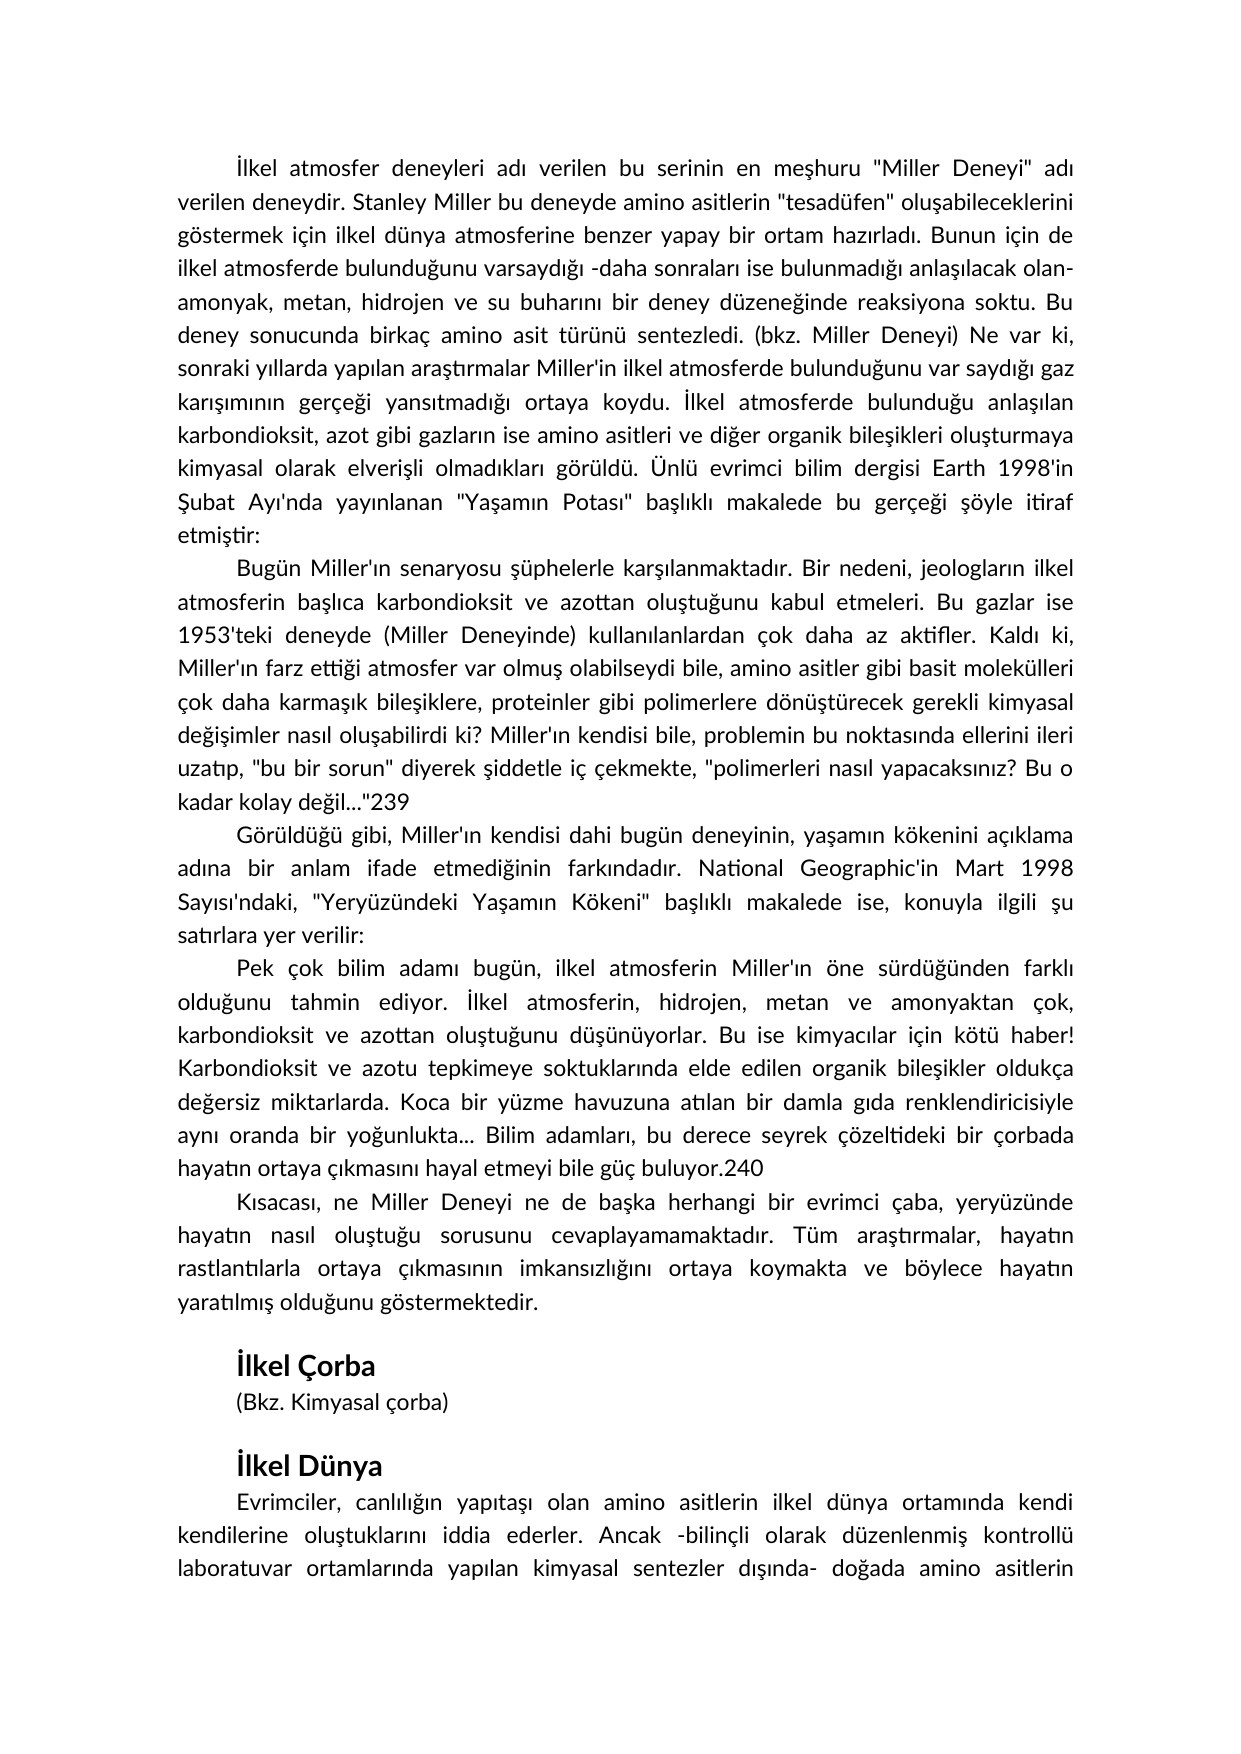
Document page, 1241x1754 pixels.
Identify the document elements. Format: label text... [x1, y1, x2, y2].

text İlkel atmosfer deneyleri adı verilen bu serinin en meşhuru "Miller Deneyi" adı verilen deneydir. Stanley Miller bu deneyde amino asitlerin "tesadüfen" oluşabileceklerini göstermek için ilkel dünya atmosferine benzer yapay bir ortam hazırladı. Bunun için de ilkel atmosferde bulunduğunu varsaydığı -daha sonraları ise bulunmadığı anlaşılacak olan- amonyak, metan, hidrojen ve su buharını bir deney düzeneğinde reaksiyona soktu. Bu deney sonucunda birkaç amino asit türünü sentezledi. (bkz. Miller Deneyi) Ne var ki, sonraki yıllarda yapılan araştırmalar Miller'in ilkel atmosferde bulunduğunu var saydığı gaz karışımının gerçeği yansıtmadığı ortaya koydu. İlkel atmosferde bulunduğu anlaşılan karbondioksit, azot gibi gazların ise amino asitleri ve diğer organik bileşikleri oluşturmaya kimyasal olarak elverişli olmadıkları görüldü. Ünlü evrimci bilim dergisi Earth 1998'in Şubat Ayı'nda yayınlanan "Yaşamın Potası" başlıklı makalede bu gerçeği şöyle itiraf etmiştir: [177, 150, 1075, 550]
subtitle İlkel Çorba [177, 1350, 1075, 1383]
text Bugün Miller'ın senaryosu şüphelerle karşılanmaktadır. Bir nedeni, jeologların ilkel atmosferin başlıca karbondioksit ve azottan oluştuğunu kabul etmeleri. Bu gazlar ise 1953'teki deneyde (Miller Deneyinde) kullanılanlardan çok daha az aktifler. Kaldı ki, Miller'ın farz ettiği atmosfer var olmuş olabilseydi bile, amino asitler gibi basit molekülleri çok daha karmaşık bileşiklere, proteinler gibi polimerlere dönüştürecek gerekli kimyasal değişimler nasıl oluşabilirdi ki? Miller'ın kendisi bile, problemin bu noktasında ellerini ileri uzatıp, "bu bir sorun" diyerek şiddetle iç çekmekte, "polimerleri nasıl yapacaksınız? Bu o kadar kolay değil..."239 [177, 550, 1075, 817]
text Pek çok bilim adamı bugün, ilkel atmosferin Miller'ın öne sürdüğünden farklı olduğunu tahmin ediyor. İlkel atmosferin, hidrojen, metan ve amonyaktan çok, karbondioksit ve azottan oluştuğunu düşünüyorlar. Bu ise kimyacılar için kötü haber! Karbondioksit ve azotu tepkimeye soktuklarında elde edilen organik bileşikler oldukça değersiz miktarlarda. Koca bir yüzme havuzuna atılan bir damla gıda renklendiricisiyle aynı oranda bir yoğunlukta... Bilim adamları, bu derece seyrek çözeltideki bir çorbada hayatın ortaya çıkmasını hayal etmeyi bile güç buluyor.240 [177, 950, 1075, 1183]
text Kısacası, ne Miller Deneyi ne de başka herhangi bir evrimci çaba, yeryüzünde hayatın nasıl oluştuğu sorusunu cevaplayamamaktadır. Tüm araştırmalar, hayatın rastlantılarla ortaya çıkmasının imkansızlığını ortaya koymakta ve böylece hayatın yaratılmış olduğunu göstermektedir. [177, 1183, 1075, 1317]
text (Bkz. Kimyasal çorba) [177, 1383, 1075, 1417]
text Evrimciler, canlılığın yapıtaşı olan amino asitlerin ilkel dünya ortamında kendi kendilerine oluştuklarını iddia ederler. Ancak -bilinçli olarak düzenlenmiş kontrollü laboratuvar ortamlarında yapılan kimyasal sentezler dışında- doğada amino asitlerin [177, 1483, 1075, 1583]
text Görüldüğü gibi, Miller'ın kendisi dahi bugün deneyinin, yaşamın kökenini açıklama adına bir anlam ifade etmediğinin farkındadır. National Geographic'in Mart 1998 Sayısı'ndaki, "Yeryüzündeki Yaşamın Kökeni" başlıklı makalede ise, konuyla ilgili şu satırlara yer verilir: [177, 817, 1075, 950]
subtitle İlkel Dünya [177, 1450, 1075, 1483]
